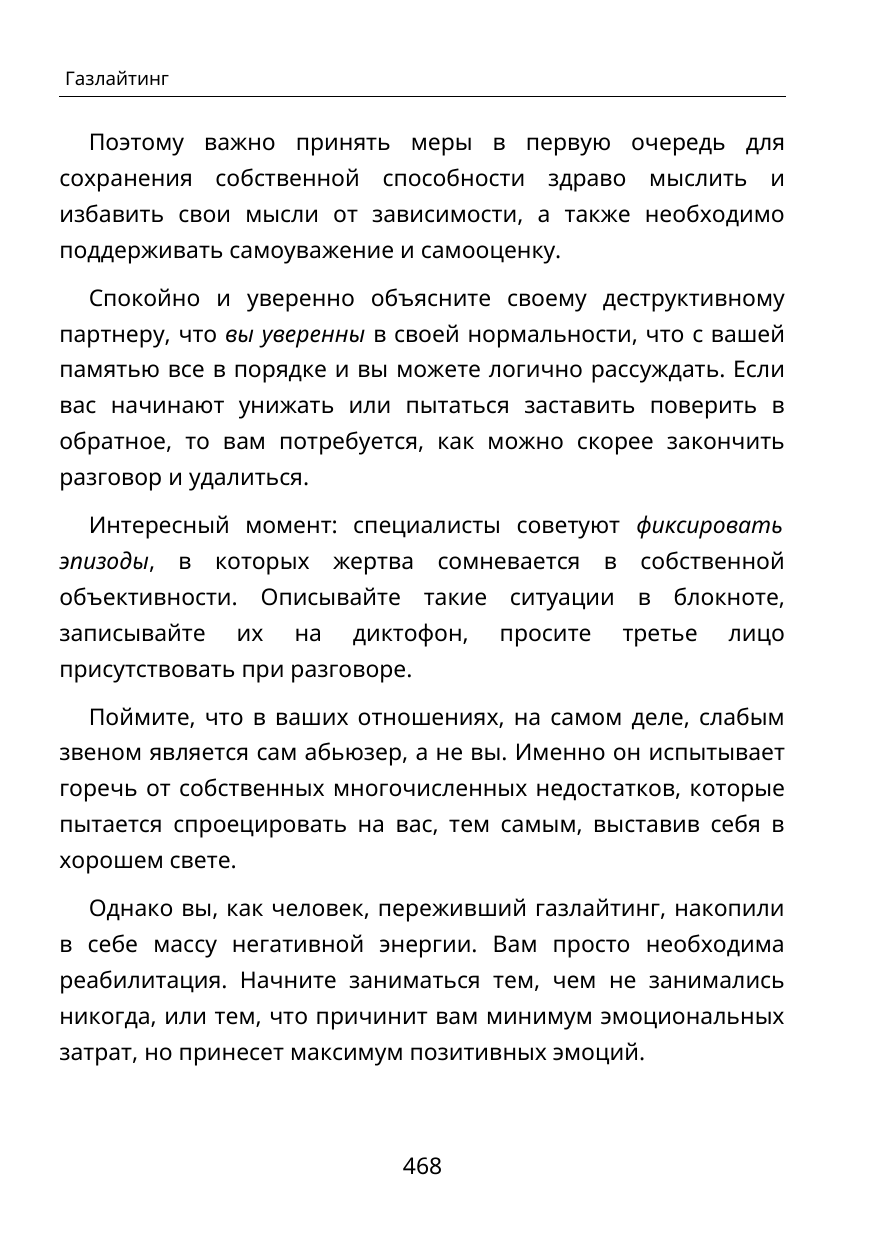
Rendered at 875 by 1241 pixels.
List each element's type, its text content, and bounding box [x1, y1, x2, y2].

text Спокойно и уверенно объясните своему деструктивному партнеру, что вы уверенны в своей нормальности, что с вашей памятью все в порядке и вы можете логично рассуждать. Если вас начинают унижать или пытаться заставить поверить в обратное, то вам потребуется, как можно скорее закончить разговор и удалиться. [59, 282, 786, 492]
text Однако вы, как человек, переживший газлайтинг, накопили в себе массу негативной энергии. Вам просто необходима реабилитация. Начните заниматься тем, чем не занимались никогда, или тем, что причинит вам минимум эмоциональных затрат, но принесет максимум позитивных эмоций. [59, 892, 786, 1067]
text Интересный момент: специалисты советуют фиксировать эпизоды, в которых жертва сомневается в собственной объективности. Описывайте такие ситуации в блокноте, записывайте их на диктофон, просите третье лицо присутствовать при разговоре. [59, 509, 786, 684]
text Поэтому важно принять меры в первую очередь для сохранения собственной способности здраво мыслить и избавить свои мысли от зависимости, а также необходимо поддерживать самоуважение и самооценку. [59, 126, 786, 265]
text Поймите, что в ваших отношениях, на самом деле, слабым звеном является сам абьюзер, а не вы. Именно он испытывает горечь от собственных многочисленных недостатков, которые пытается спроецировать на вас, тем самым, выставив себя в хорошем свете. [59, 700, 786, 875]
